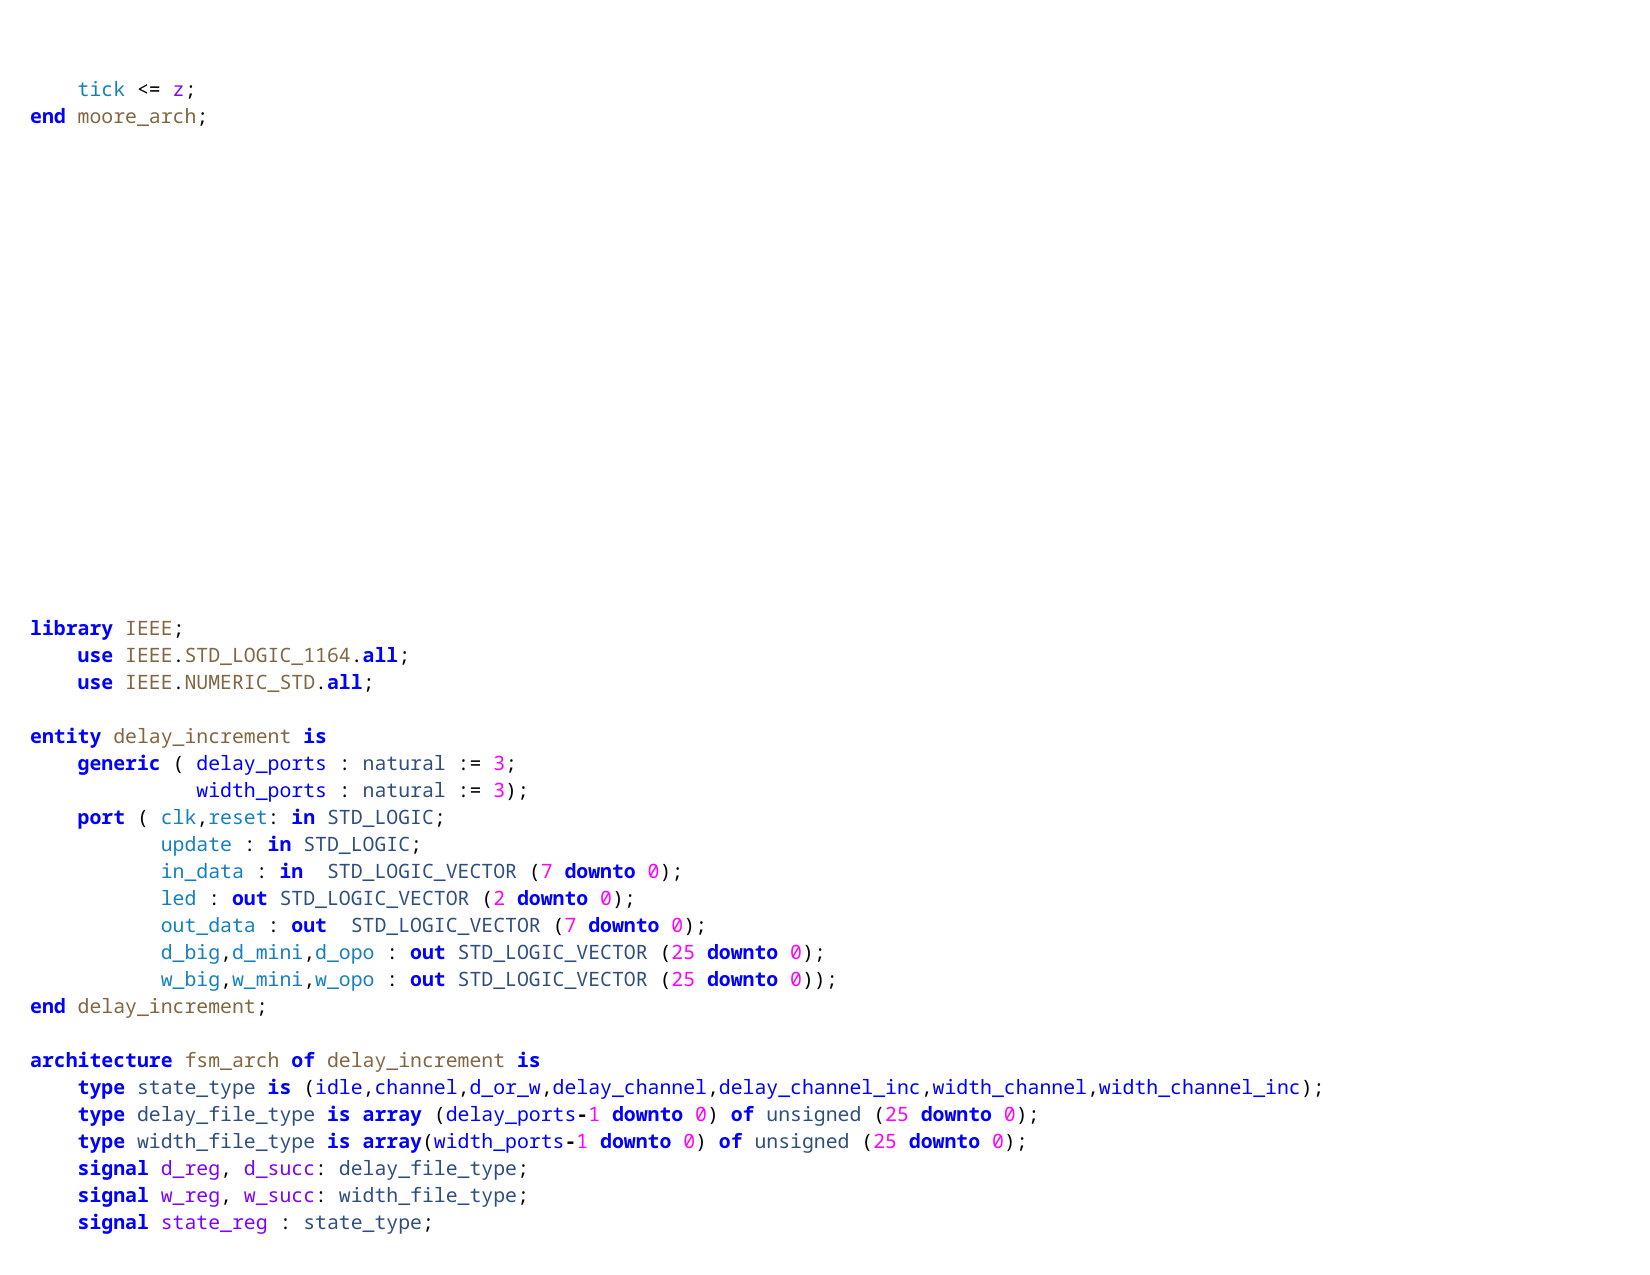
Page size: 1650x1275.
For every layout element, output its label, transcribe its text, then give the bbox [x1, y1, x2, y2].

text out_data : out STD_LOGIC_VECTOR (7 downto 0); [30, 911, 1620, 938]
text signal state_reg : state_type; [30, 1208, 1620, 1235]
text end delay_increment; [30, 992, 1620, 1019]
text type state_type is (idle,channel,d_or_w,delay_channel,delay_channel_inc,width_channel,width_channel_inc); [30, 1073, 1620, 1100]
text tick <= z; [30, 75, 1620, 102]
text use IEEE.NUMERIC_STD.all; [30, 668, 1620, 696]
text end moore_arch; [30, 102, 1620, 129]
text led : out STD_LOGIC_VECTOR (2 downto 0); [30, 884, 1620, 911]
text generic ( delay_ports : natural := 3; [30, 749, 1620, 776]
text entity delay_increment is [30, 722, 1620, 749]
text update : in STD_LOGIC; [30, 830, 1620, 857]
text library IEEE; [30, 614, 1620, 642]
text architecture fsm_arch of delay_increment is [30, 1046, 1620, 1073]
text in_data : in STD_LOGIC_VECTOR (7 downto 0); [30, 857, 1620, 884]
text type width_file_type is array(width_ports-1 downto 0) of unsigned (25 downto 0); [30, 1127, 1620, 1154]
text width_ports : natural := 3); [30, 776, 1620, 803]
text signal d_reg, d_succ: delay_file_type; [30, 1154, 1620, 1181]
text type delay_file_type is array (delay_ports-1 downto 0) of unsigned (25 downto 0); [30, 1100, 1620, 1127]
text port ( clk,reset: in STD_LOGIC; [30, 803, 1620, 830]
text use IEEE.STD_LOGIC_1164.all; [30, 642, 1620, 668]
text signal w_reg, w_succ: width_file_type; [30, 1181, 1620, 1208]
text w_big,w_mini,w_opo : out STD_LOGIC_VECTOR (25 downto 0)); [30, 965, 1620, 992]
text d_big,d_mini,d_opo : out STD_LOGIC_VECTOR (25 downto 0); [30, 938, 1620, 965]
